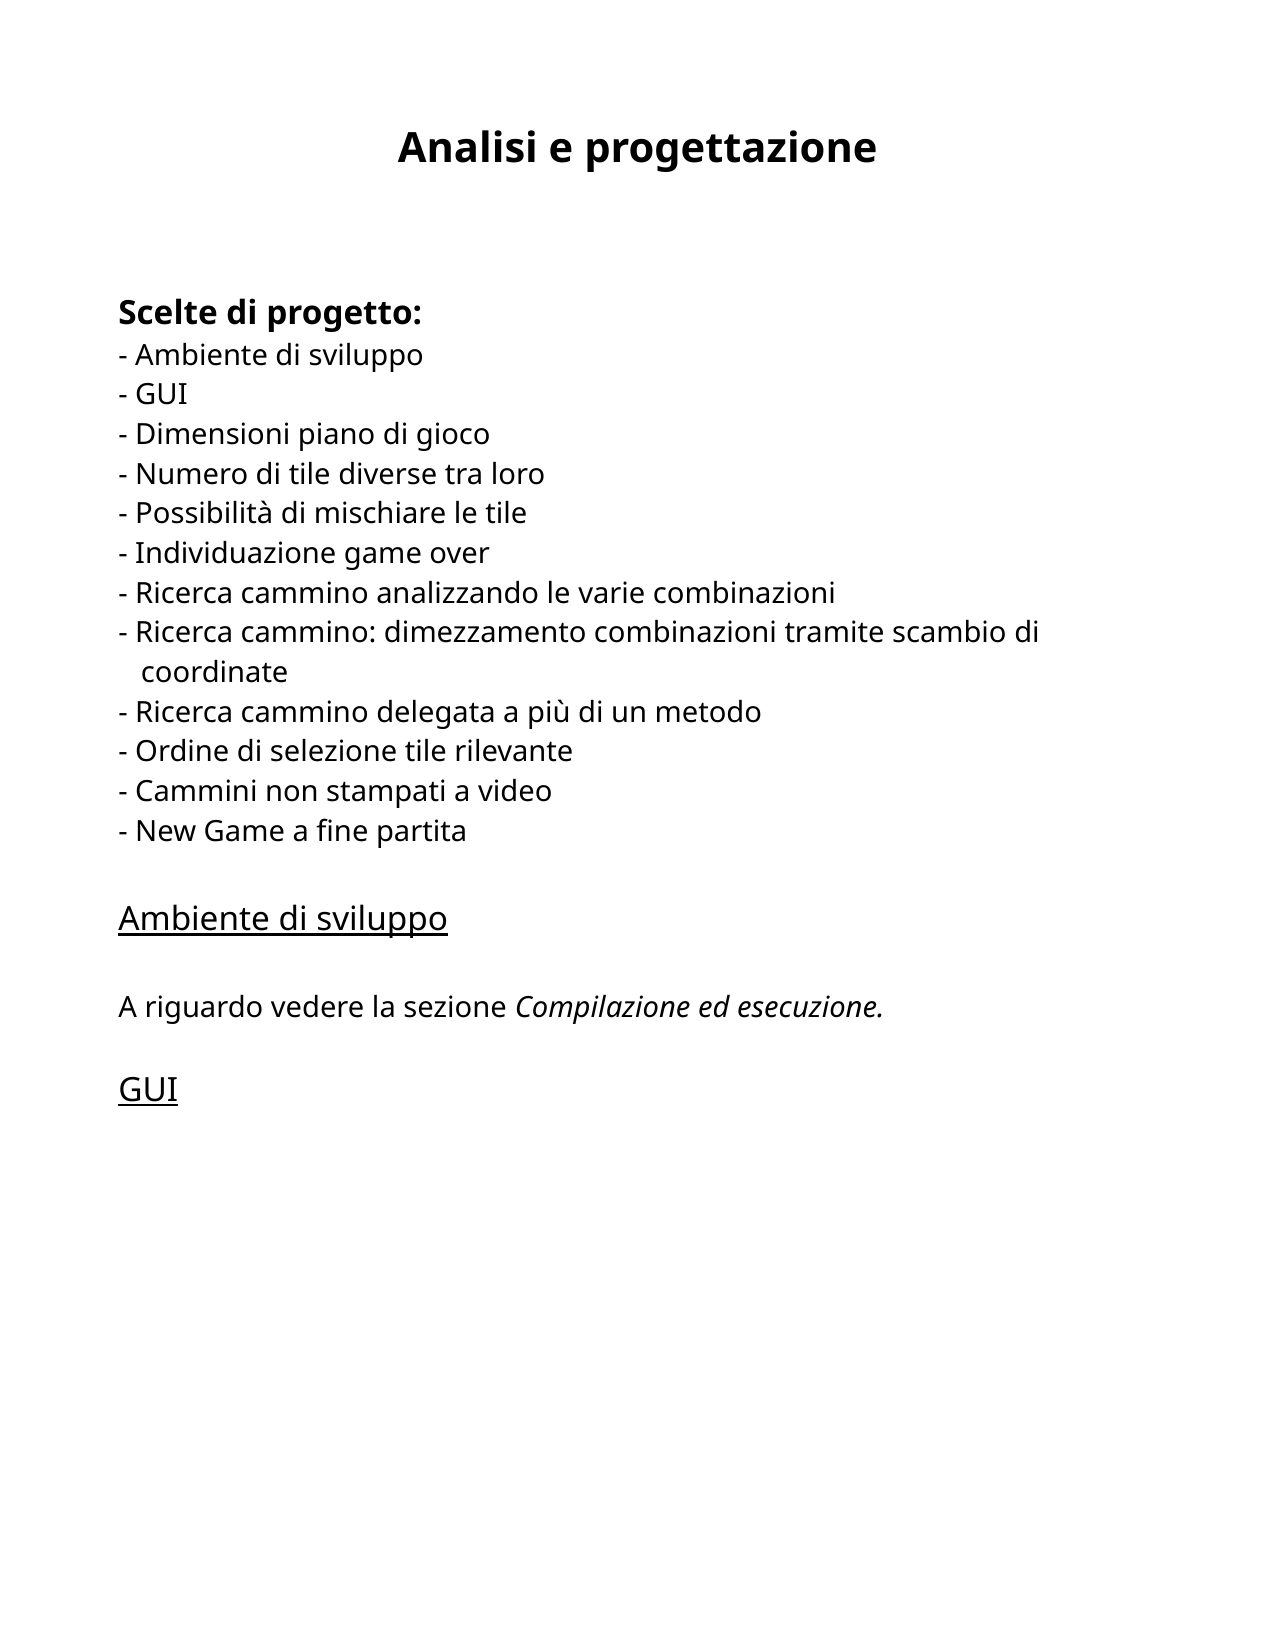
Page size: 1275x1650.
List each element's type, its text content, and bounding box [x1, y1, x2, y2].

text - Individuazione game over [118, 532, 1157, 572]
text Ambiente di sviluppo [118, 895, 1157, 941]
text coordinate [118, 651, 1157, 691]
text - Ambiente di sviluppo [118, 334, 1157, 373]
text - Possibilità di mischiare le tile [118, 493, 1157, 532]
text GUI [118, 1065, 1157, 1111]
text Scelte di progetto: [118, 288, 1157, 334]
text - Ordine di selezione tile rilevante [118, 731, 1157, 770]
text A riguardo vedere la sezione Compilazione ed esecuzione. [118, 986, 1157, 1026]
text - Cammini non stampati a video [118, 770, 1157, 810]
text Analisi e progettazione [118, 118, 1157, 175]
text - New Game a fine partita [118, 810, 1157, 850]
text - Ricerca cammino delegata a più di un metodo [118, 691, 1157, 731]
text - Ricerca cammino: dimezzamento combinazioni tramite scambio di [118, 612, 1157, 651]
text - GUI [118, 373, 1157, 413]
text - Dimensioni piano di gioco [118, 413, 1157, 453]
text - Numero di tile diverse tra loro [118, 453, 1157, 493]
text - Ricerca cammino analizzando le varie combinazioni [118, 572, 1157, 612]
